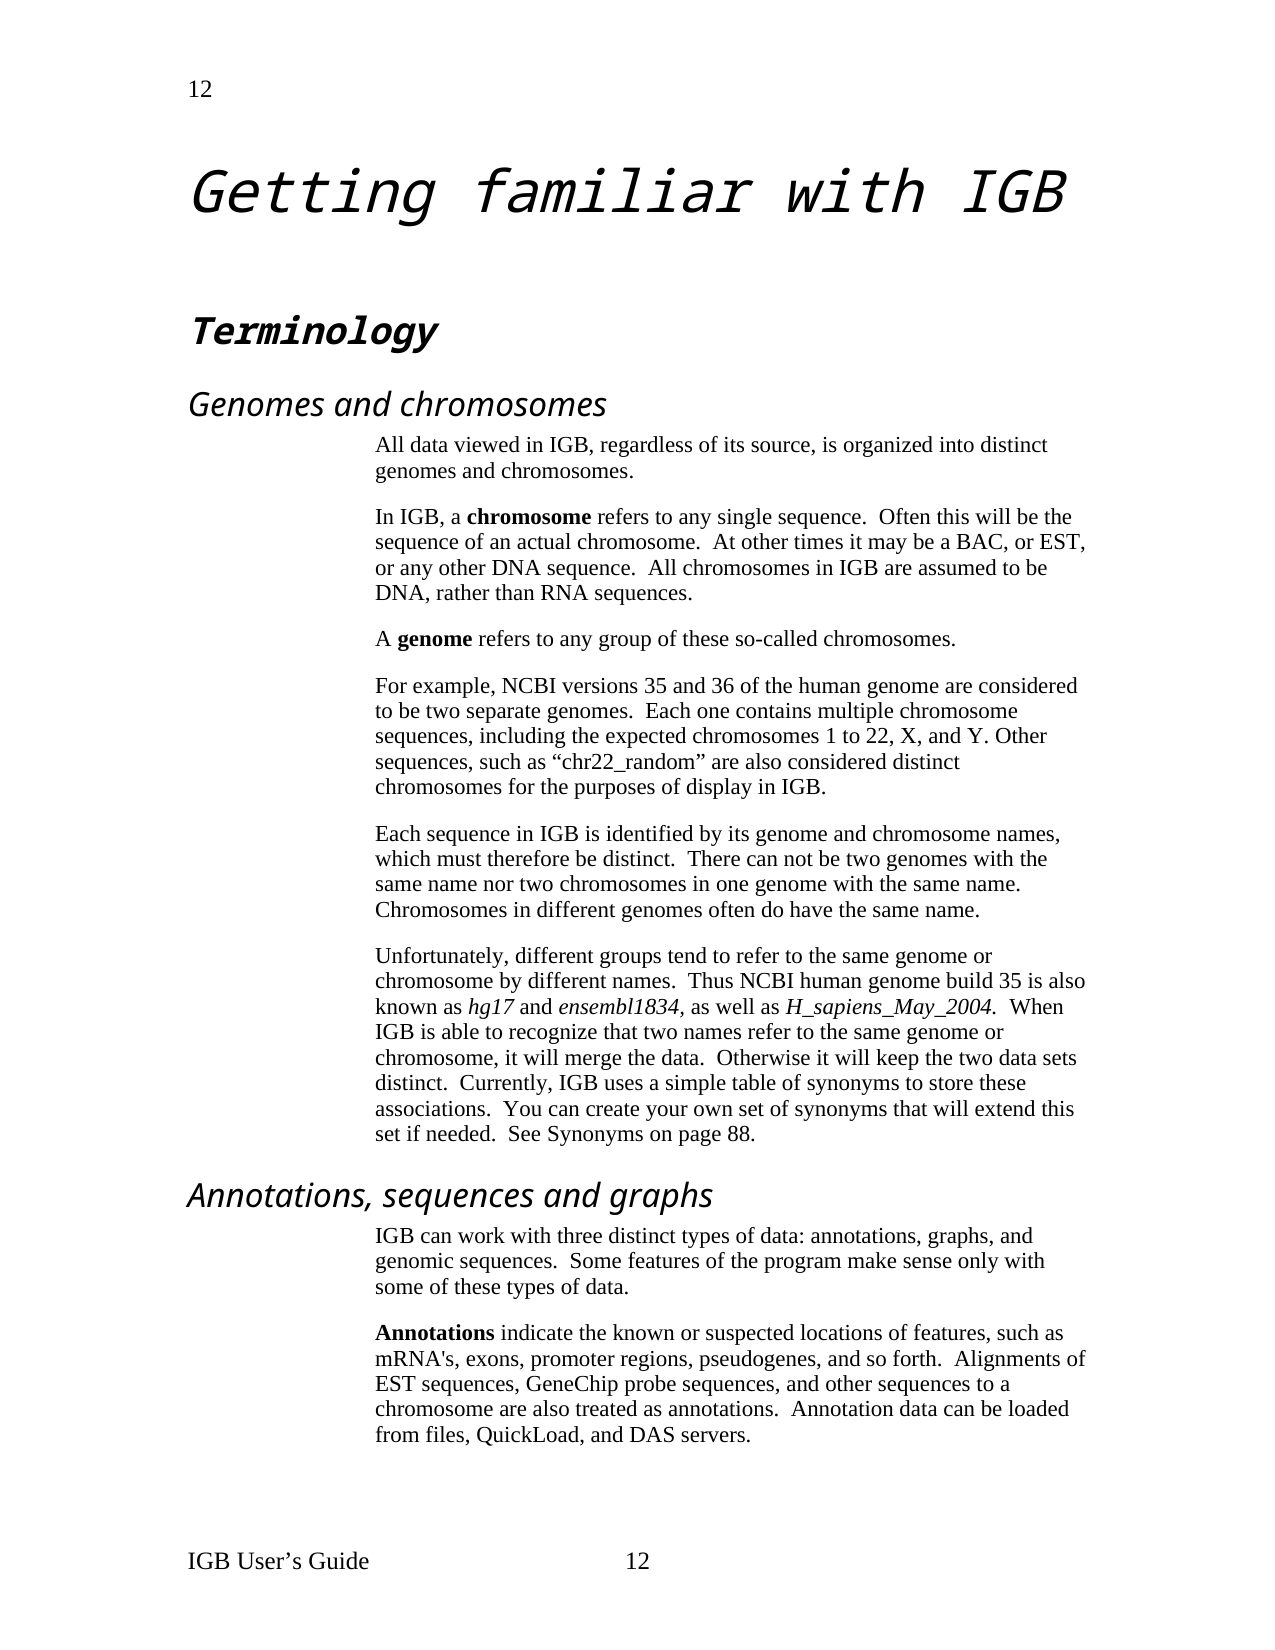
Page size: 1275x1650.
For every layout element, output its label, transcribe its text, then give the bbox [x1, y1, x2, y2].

text All data viewed in IGB, regardless of its source, is organized into distinct genomes and chromosomes. [375, 432, 1087, 483]
text IGB can work with three distinct types of data: annotations, graphs, and genomic sequences. Some features of the program make sense only with some of these types of data. [375, 1223, 1087, 1299]
subtitle Getting familiar with IGB [187, 150, 1087, 229]
subtitle Genomes and chromosomes [187, 381, 1087, 426]
text Unfortunately, different groups tend to refer to the same genome or chromosome by different names. Thus NCBI human genome build 35 is also known as hg17 and ensembl1834, as well as H_sapiens_May_2004. When IGB is able to recognize that two names refer to the same genome or chromosome, it will merge the data. Otherwise it will keep the two data sets distinct. Currently, IGB uses a simple table of synonyms to store these associations. You can create your own set of synonyms that will extend this set if needed. See Synonyms on page 89. [375, 943, 1087, 1146]
text In IGB, a chromosome refers to any single sequence. Often this will be the sequence of an actual chromosome. At other times it may be a BAC, or EST, or any other DNA sequence. All chromosomes in IGB are assumed to be DNA, rather than RNA sequences. [375, 504, 1087, 606]
text A genome refers to any group of these so-called chromosomes. [375, 626, 1087, 652]
text Annotations indicate the known or suspected locations of features, such as mRNA's, exons, promoter regions, pseudogenes, and so forth. Alignments of EST sequences, GeneChip probe sequences, and other sequences to a chromosome are also treated as annotations. Annotation data can be loaded from files, QuickLoad, and DAS servers. [375, 1320, 1087, 1447]
text Each sequence in IGB is identified by its genome and chromosome names, which must therefore be distinct. There can not be two genomes with the same name nor two chromosomes in one genome with the same name. Chromosomes in different genomes often do have the same name. [375, 821, 1087, 922]
subtitle Terminology [187, 304, 1087, 356]
subtitle Annotations, sequences and graphs [187, 1171, 1087, 1217]
text For example, NCBI versions 35 and 36 of the human genome are considered to be two separate genomes. Each one contains multiple chromosome sequences, including the expected chromosomes 1 to 22, X, and Y. Other sequences, such as “chr22_random” are also considered distinct chromosomes for the purposes of display in IGB. [375, 673, 1087, 800]
